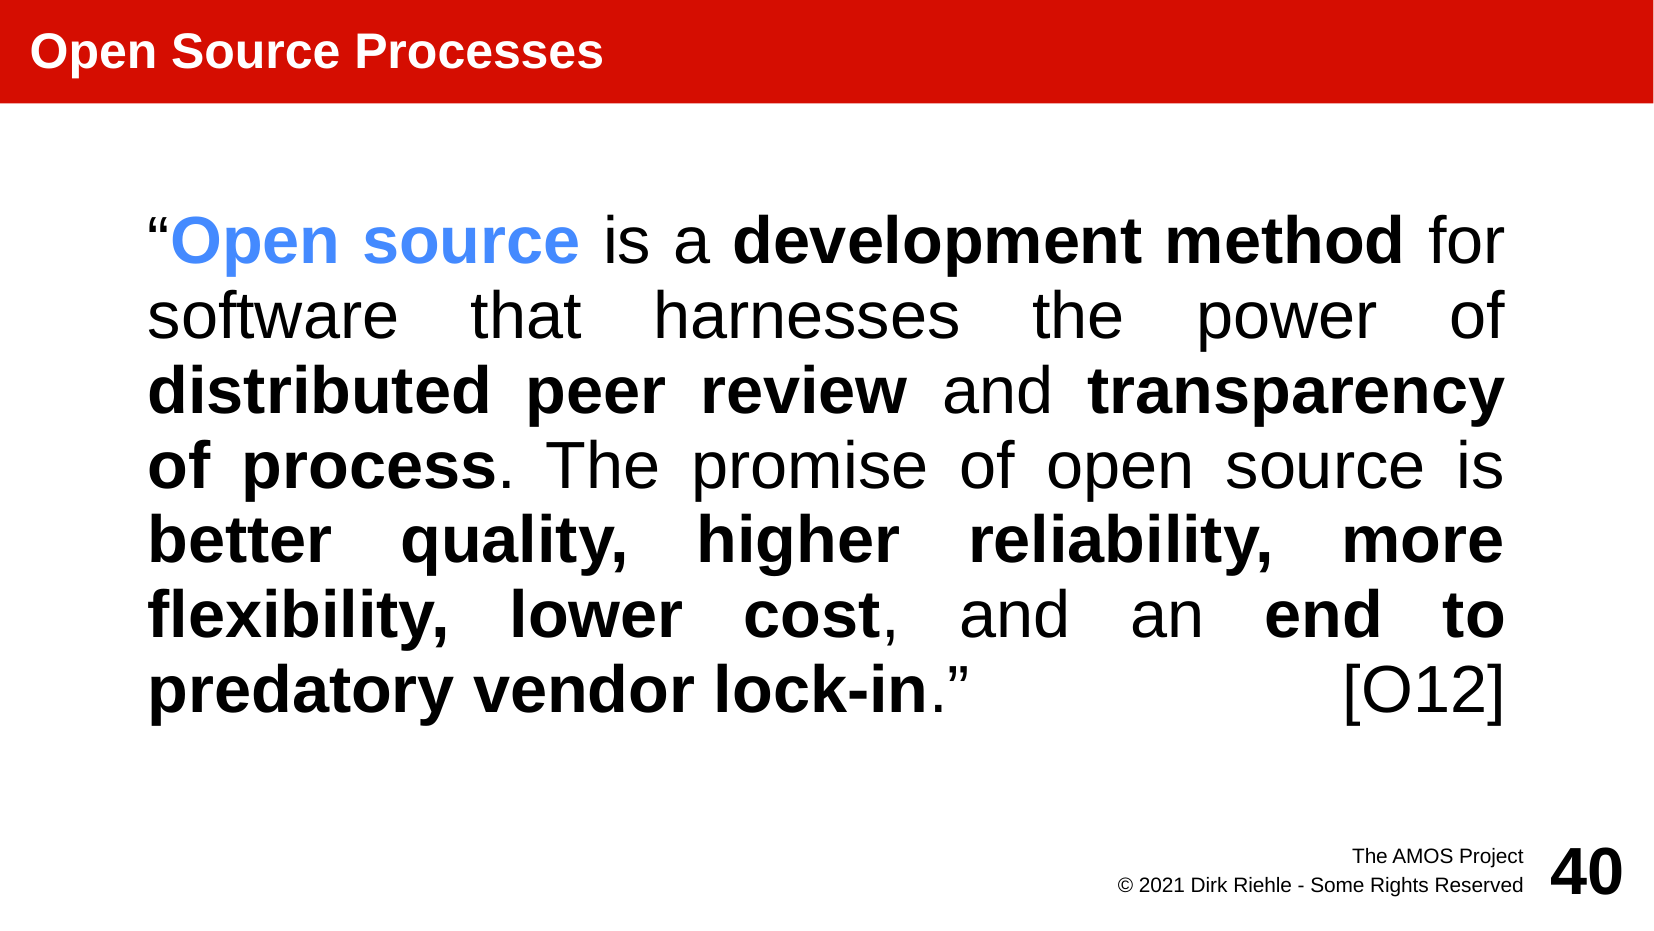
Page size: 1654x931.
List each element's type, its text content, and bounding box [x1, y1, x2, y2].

subtitle “Open source is a development method for software that harnesses the power of distributed peer review and transparency of process. The promise of open source is better quality, higher reliability, more flexibility, lower cost, and an end to predatory vendor lock-in.” [O12] [29, 132, 1625, 798]
title Open Source Processes [0, 0, 1654, 104]
